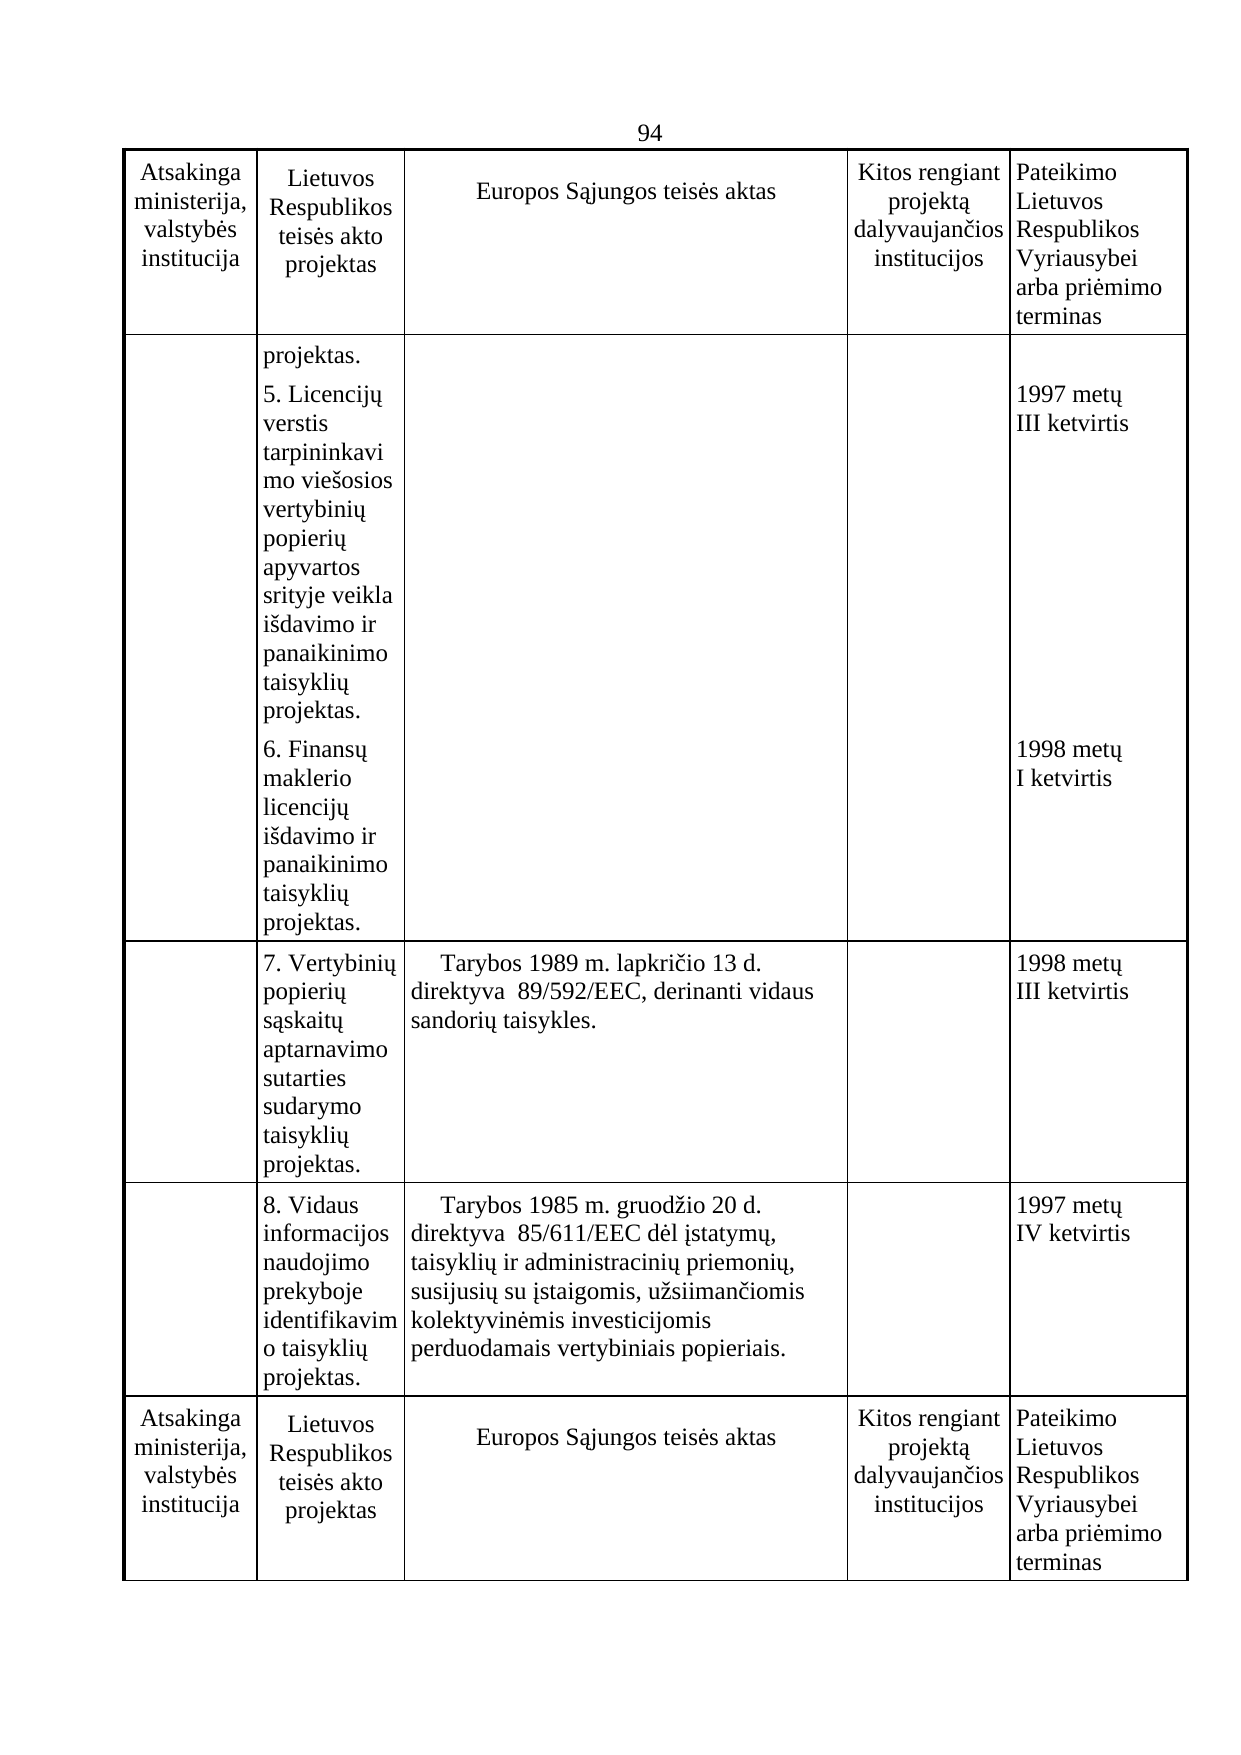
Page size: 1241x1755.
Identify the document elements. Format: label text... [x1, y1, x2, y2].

table_cell [848, 1183, 1009, 1395]
table_cell Kitos rengiant projektą dalyvaujančios institucijos [848, 1397, 1009, 1579]
table_cell projektas. [258, 335, 404, 373]
table_cell 1997 metų IV ketvirtis [1011, 1183, 1186, 1395]
table_cell [126, 728, 256, 940]
table_cell 1997 metų III ketvirtis [1011, 373, 1186, 728]
table_cell Pateikimo Lietuvos Respublikos Vyriausybei arba priėmimo terminas [1011, 1397, 1186, 1579]
table_cell 1998 metų I ketvirtis [1011, 728, 1186, 940]
table_cell [405, 728, 847, 940]
table_cell 6. Finansų maklerio licencijų išdavimo ir panaikinimo taisyklių projektas. [258, 728, 404, 940]
table_cell [126, 335, 256, 373]
table_header Europos Sąjungos teisės aktas [405, 151, 847, 334]
table_cell Europos Sąjungos teisės aktas [405, 1397, 847, 1579]
table_cell 7. Vertybinių popierių sąskaitų aptarnavimo sutarties sudarymo taisyklių projektas. [258, 942, 404, 1182]
table_cell [848, 373, 1009, 728]
table_cell Tarybos 1989 m. lapkričio 13 d. direktyva 89/592/EEC, derinanti vidaus sandorių taisykles. [405, 942, 847, 1182]
table_cell [405, 335, 847, 373]
table_header Atsakinga ministerija, valstybės institucija [126, 151, 256, 334]
table_cell Tarybos 1985 m. gruodžio 20 d. direktyva 85/611/EEC dėl įstatymų, taisyklių ir administracinių priemonių, susijusių su įstaigomis, užsiimančiomis kolektyvinėmis investicijomis perduodamais vertybiniais popieriais. [405, 1183, 847, 1395]
table_cell [1011, 335, 1186, 373]
table_header Pateikimo Lietuvos Respublikos Vyriausybei arba priėmimo terminas [1011, 151, 1186, 334]
table_cell [405, 373, 847, 728]
table_cell [848, 728, 1009, 940]
table_cell [126, 373, 256, 728]
table_cell 8. Vidaus informacijos naudojimo prekyboje identifikavimo taisyklių projektas. [258, 1183, 404, 1395]
table_cell [848, 335, 1009, 373]
table_cell 5. Licencijų verstis tarpininkavimo viešosios vertybinių popierių apyvartos srityje veikla išdavimo ir panaikinimo taisyklių projektas. [258, 373, 404, 728]
table_cell 1998 metų III ketvirtis [1011, 942, 1186, 1182]
table_cell [848, 942, 1009, 1182]
table_header Kitos rengiant projektą dalyvaujančios institucijos [848, 151, 1009, 334]
table_header Lietuvos Respublikos teisės akto projektas [258, 151, 404, 334]
table_cell Lietuvos Respublikos teisės akto projektas [258, 1397, 404, 1579]
table_cell Atsakinga ministerija, valstybės institucija [126, 1397, 256, 1579]
table_cell [126, 942, 256, 1182]
table_cell [126, 1183, 256, 1395]
